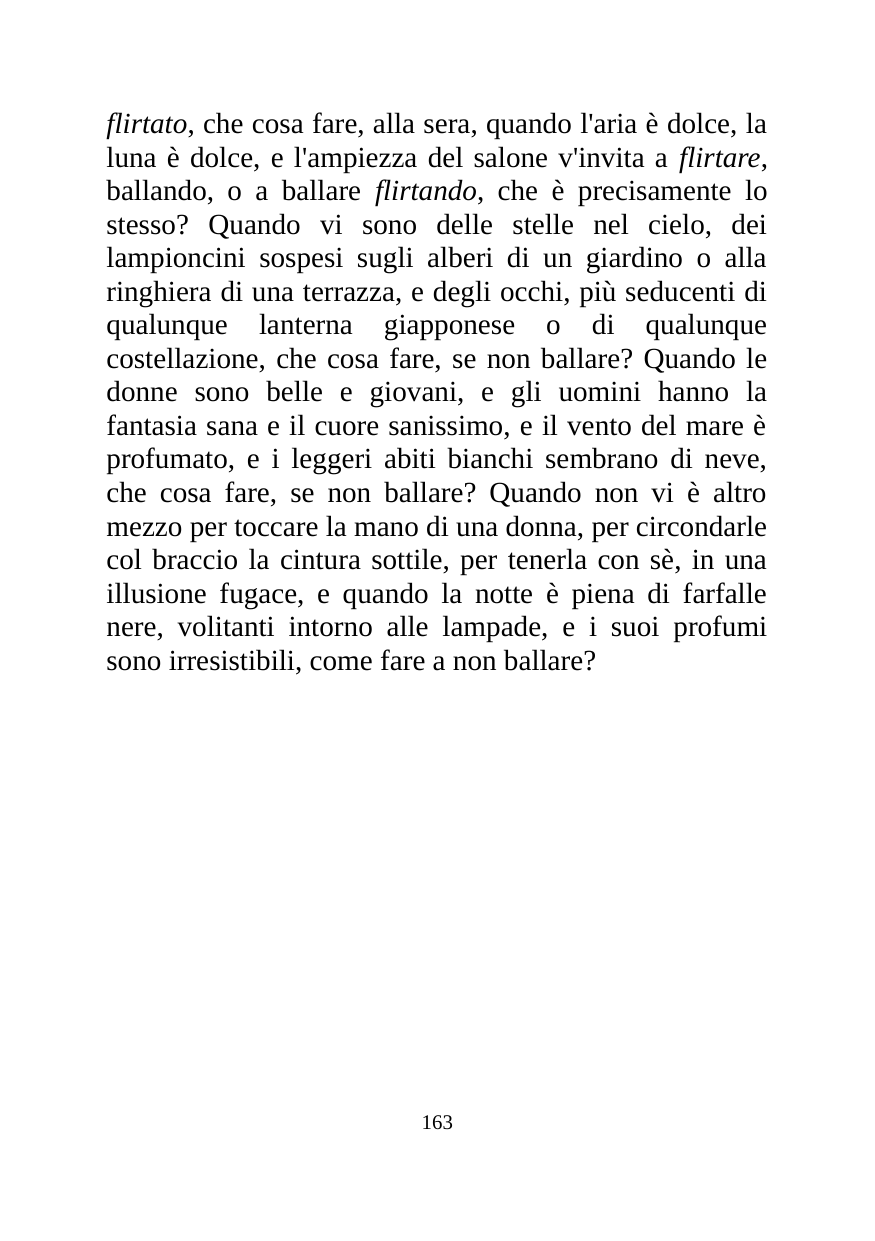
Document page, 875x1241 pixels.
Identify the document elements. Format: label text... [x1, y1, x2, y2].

text flirtato, che cosa fare, alla sera, quando l'aria è dolce, la luna è dolce, e l'ampiezza del salone v'invita a flirtare, ballando, o a ballare flirtando, che è precisamente lo stesso? Quando vi sono delle stelle nel cielo, dei lampioncini sospesi sugli alberi di un giardino o alla ringhiera di una terrazza, e degli occhi, più seducenti di qualunque lanterna giapponese o di qualunque costellazione, che cosa fare, se non ballare? Quando le donne sono belle e giovani, e gli uomini hanno la fantasia sana e il cuore sanissimo, e il vento del mare è profumato, e i leggeri abiti bianchi sembrano di neve, che cosa fare, se non ballare? Quando non vi è altro mezzo per toccare la mano di una donna, per circondarle col braccio la cintura sottile, per tenerla con sè, in una illusione fugace, e quando la notte è piena di farfalle nere, volitanti intorno alle lampade, e i suoi profumi sono irresistibili, come fare a non ballare? [106, 106, 768, 676]
